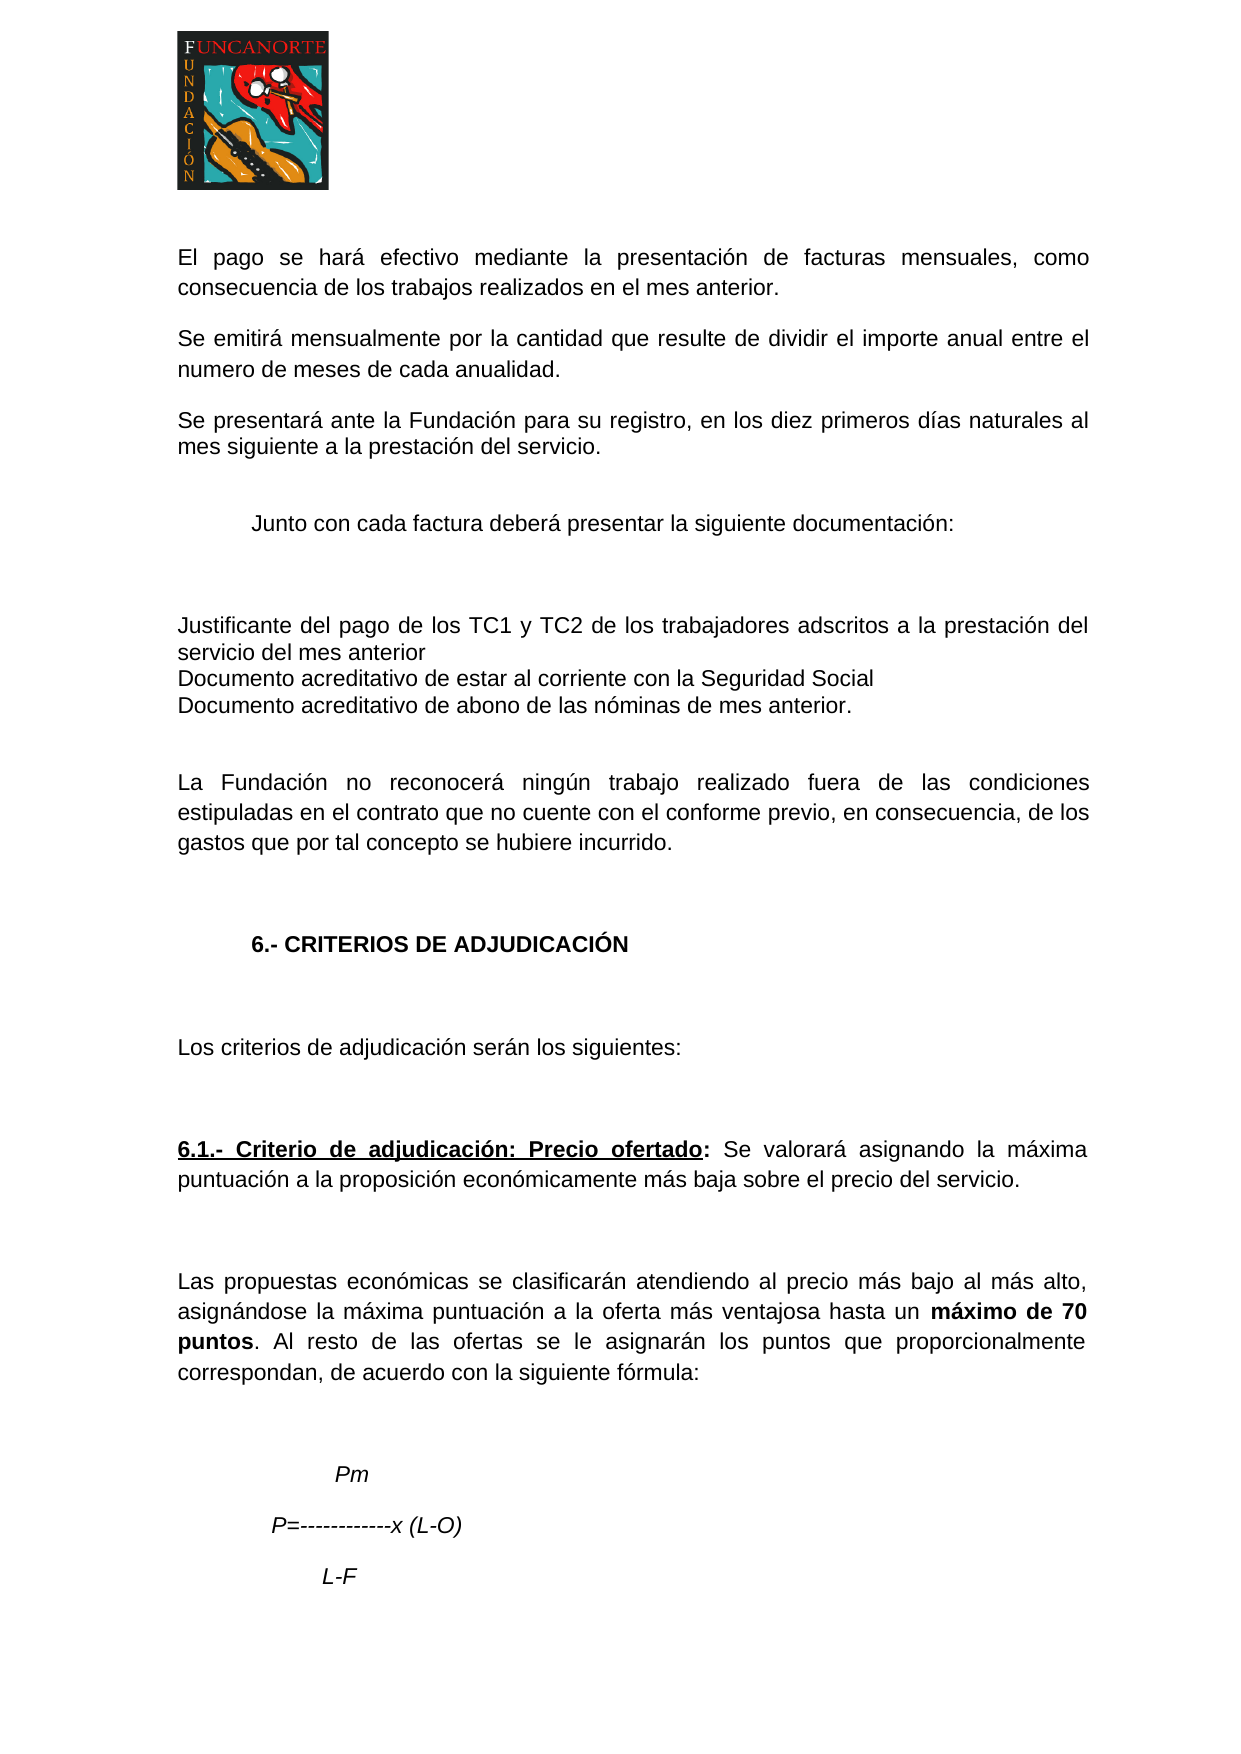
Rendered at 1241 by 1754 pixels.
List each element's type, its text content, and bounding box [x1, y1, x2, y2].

text P=------------x (L-O) [196, 1512, 1063, 1538]
list Justificante del pago de los TC1 y TC2 de los trabajadores adscritos a la prestación del servicio del mes anterior [177, 612, 1090, 665]
text Pm [196, 1461, 1063, 1487]
text Los criterios de adjudicación serán los siguientes: [177, 1033, 1072, 1060]
list Documento acreditativo de estar al corriente con la Seguridad Social [177, 665, 1090, 692]
text Se emitirá mensualmente por la cantidad que resulte de dividir el importe anual entre el numero de meses de cada anualidad. [177, 325, 1090, 382]
text La Fundación no reconocerá ningún trabajo realizado fuera de las condiciones estipuladas en el contrato que no cuente con el conforme previo, en consecuencia, de los gastos que por tal concepto se hubiere incurrido. [177, 769, 1090, 856]
text Junto con cada factura deberá presentar la siguiente documentación: [251, 510, 1090, 537]
text 6.- CRITERIOS DE ADJUDICACIÓN [177, 931, 1155, 958]
list Documento acreditativo de abono de las nóminas de mes anterior. [177, 692, 1090, 718]
text El pago se hará efectivo mediante la presentación de facturas mensuales, como consecuencia de los trabajos realizados en el mes anterior. [177, 244, 1090, 301]
text Las propuestas económicas se clasificarán atendiendo al precio más bajo al más alto, asignándose la máxima puntuación a la oferta más ventajosa hasta un máximo de 70 puntos. Al resto de las ofertas se le asignarán los puntos que proporcionalmente correspondan, de acuerdo con la siguiente fórmula: [177, 1268, 1087, 1385]
text 6.1.- Criterio de adjudicación: Precio ofertado: Se valorará asignando la máxima puntuación a la proposición económicamente más baja sobre el precio del servicio. [177, 1136, 1087, 1192]
list Se presentará ante la Fundación para su registro, en los diez primeros días naturales al mes siguiente a la prestación del servicio. [177, 407, 1090, 459]
text L-F [196, 1563, 1063, 1589]
